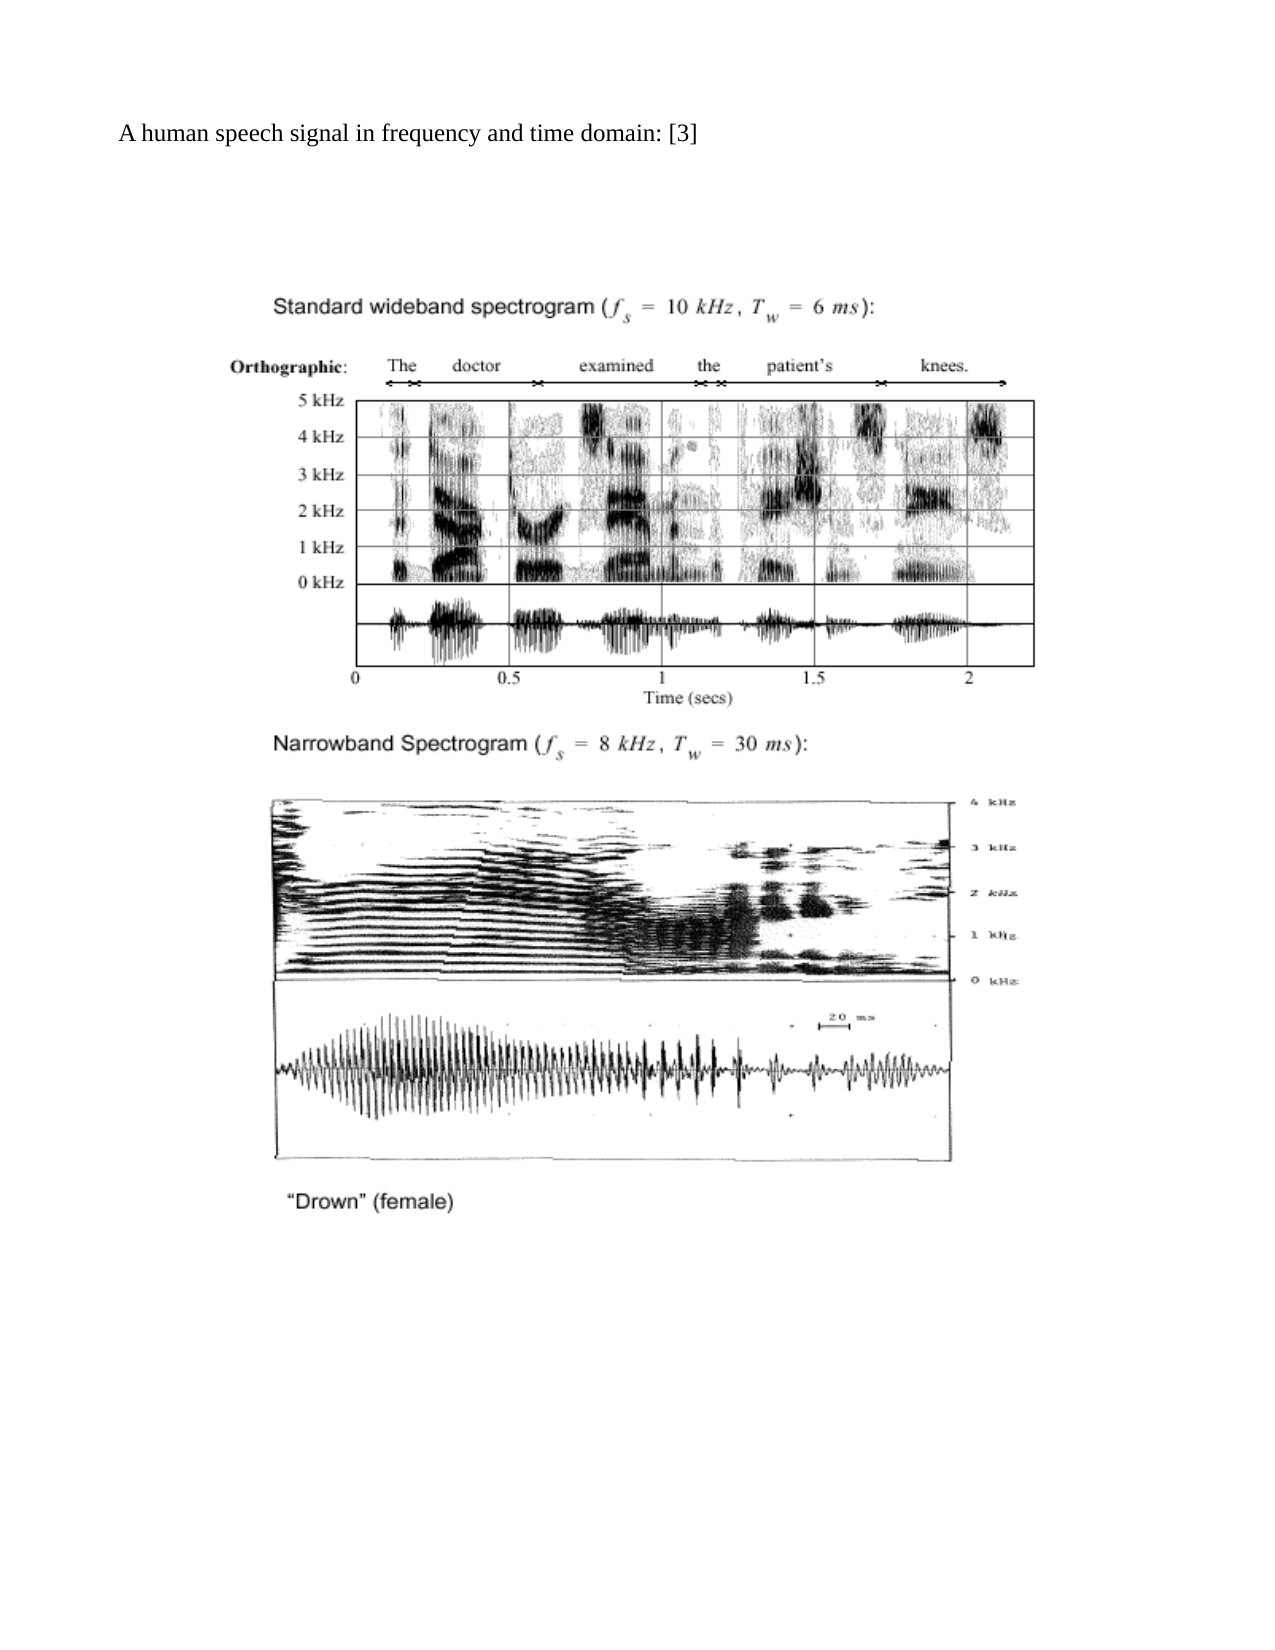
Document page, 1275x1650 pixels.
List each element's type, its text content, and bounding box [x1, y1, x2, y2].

picture [224, 286, 1051, 1221]
text A human speech signal in frequency and time domain: [3] [118, 118, 1157, 147]
